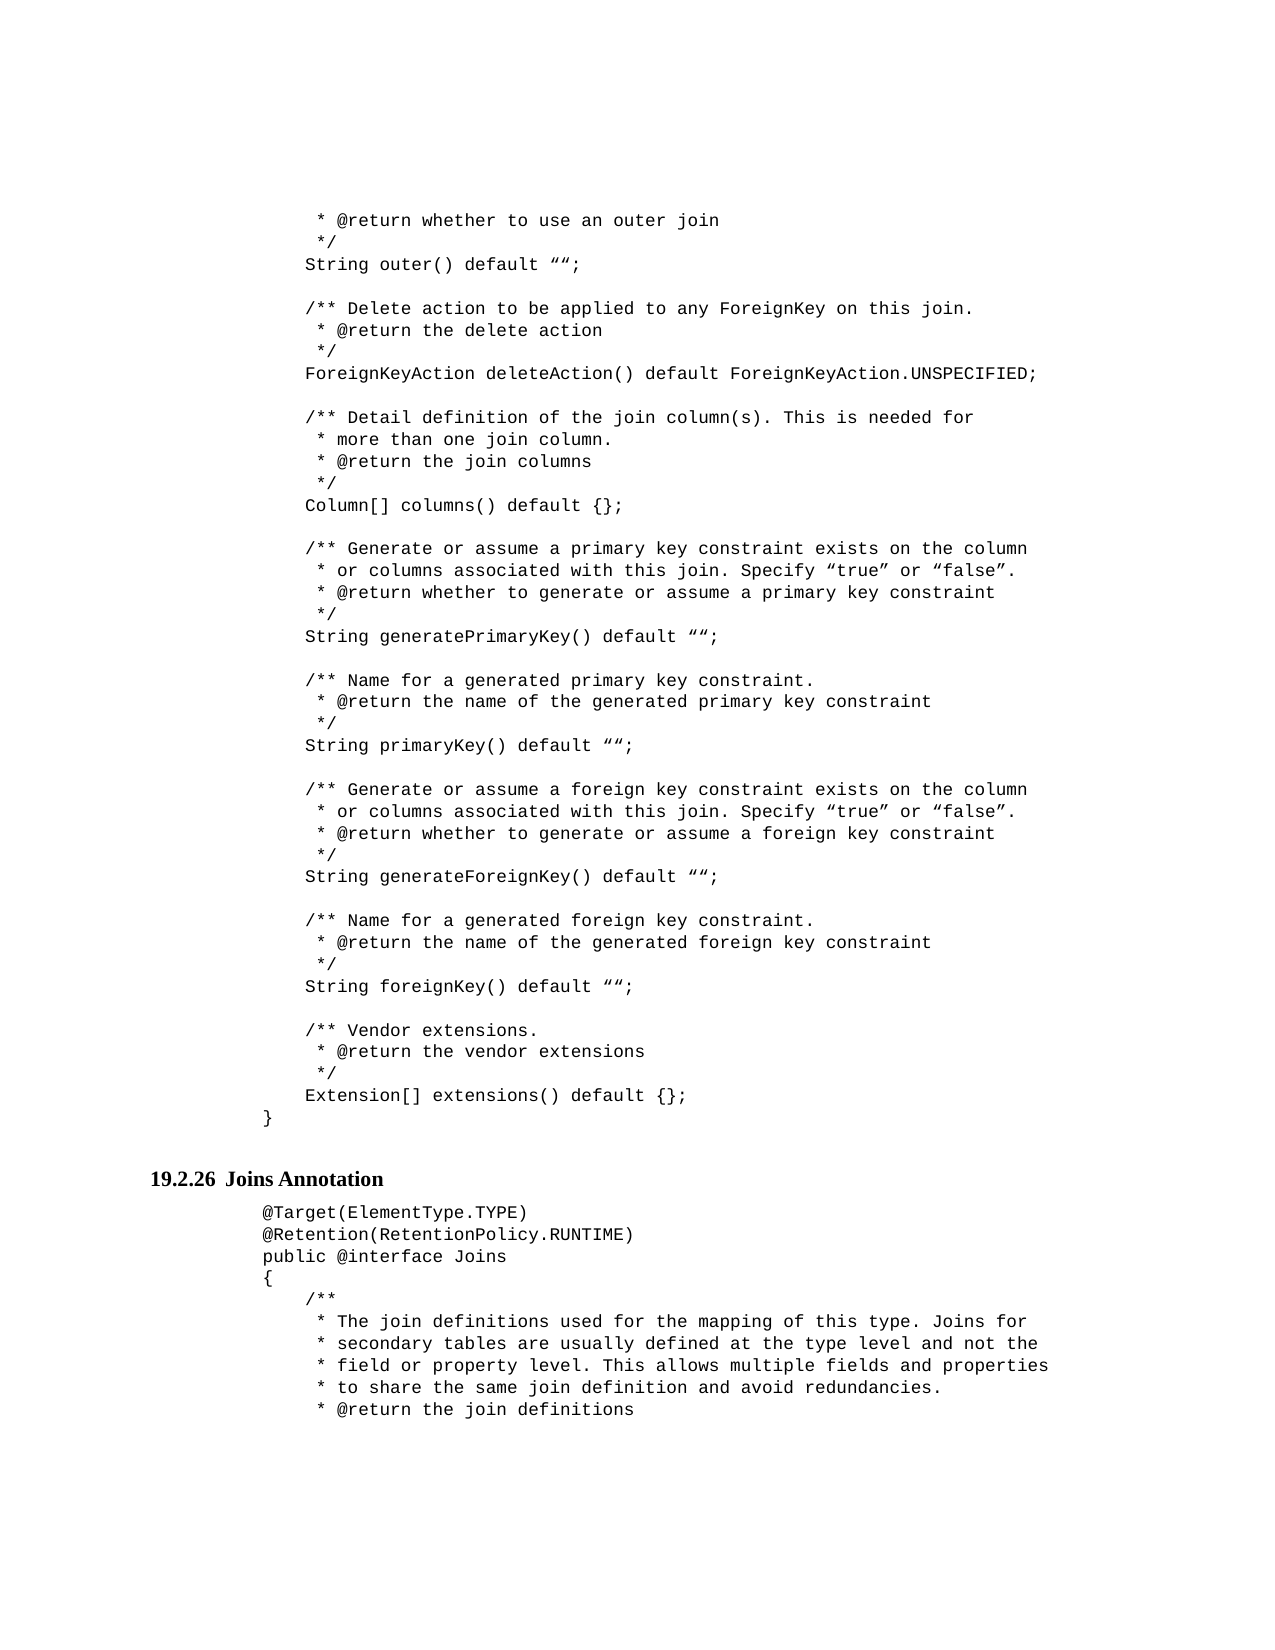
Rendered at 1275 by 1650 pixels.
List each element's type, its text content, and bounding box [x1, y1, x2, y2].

text * @return whether to generate or assume a foreign key constraint [262, 822, 1125, 844]
text @Retention(RetentionPolicy.RUNTIME) [262, 1223, 1125, 1245]
text * @return the delete action [262, 319, 1125, 341]
text * secondary tables are usually defined at the type level and not the [262, 1333, 1125, 1355]
text */ [262, 844, 1125, 866]
text */ [262, 954, 1125, 976]
text Column[] columns() default {}; [262, 494, 1125, 516]
text String generateForeignKey() default ““; [262, 866, 1125, 888]
text * to share the same join definition and avoid redundancies. [262, 1377, 1125, 1398]
text */ [262, 341, 1125, 363]
text /** Vendor extensions. [262, 1019, 1125, 1041]
text /** Generate or assume a primary key constraint exists on the column [262, 538, 1125, 560]
text * @return the join columns [262, 451, 1125, 472]
text * or columns associated with this join. Specify “true” or “false”. [262, 560, 1125, 582]
text * or columns associated with this join. Specify “true” or “false”. [262, 801, 1125, 822]
text String primaryKey() default ““; [262, 735, 1125, 757]
text * @return whether to use an outer join [262, 210, 1125, 232]
text public @interface Joins [262, 1245, 1125, 1267]
text /** Generate or assume a foreign key constraint exists on the column [262, 779, 1125, 801]
text Extension[] extensions() default {}; [262, 1085, 1125, 1107]
text ForeignKeyAction deleteAction() default ForeignKeyAction.UNSPECIFIED; [262, 363, 1125, 385]
text /** Detail definition of the join column(s). This is needed for [262, 407, 1125, 429]
subtitle Joins Annotation [150, 1165, 1125, 1191]
text * field or property level. This allows multiple fields and properties [262, 1355, 1125, 1377]
text * The join definitions used for the mapping of this type. Joins for [262, 1311, 1125, 1333]
text */ [262, 604, 1125, 626]
text */ [262, 713, 1125, 735]
text { [262, 1267, 1125, 1289]
text @Target(ElementType.TYPE) [262, 1202, 1125, 1223]
text } [262, 1107, 1125, 1129]
text /** [262, 1289, 1125, 1311]
text * @return the name of the generated primary key constraint [262, 691, 1125, 713]
text * @return whether to generate or assume a primary key constraint [262, 582, 1125, 604]
text */ [262, 1063, 1125, 1085]
text /** Name for a generated foreign key constraint. [262, 910, 1125, 932]
text * more than one join column. [262, 429, 1125, 451]
text * @return the name of the generated foreign key constraint [262, 932, 1125, 954]
text * @return the join definitions [262, 1398, 1125, 1420]
text String generatePrimaryKey() default ““; [262, 626, 1125, 647]
text String foreignKey() default ““; [262, 976, 1125, 997]
text /** Delete action to be applied to any ForeignKey on this join. [262, 297, 1125, 319]
text */ [262, 232, 1125, 254]
text */ [262, 472, 1125, 494]
text String outer() default ““; [262, 254, 1125, 276]
text * @return the vendor extensions [262, 1041, 1125, 1063]
text /** Name for a generated primary key constraint. [262, 669, 1125, 691]
